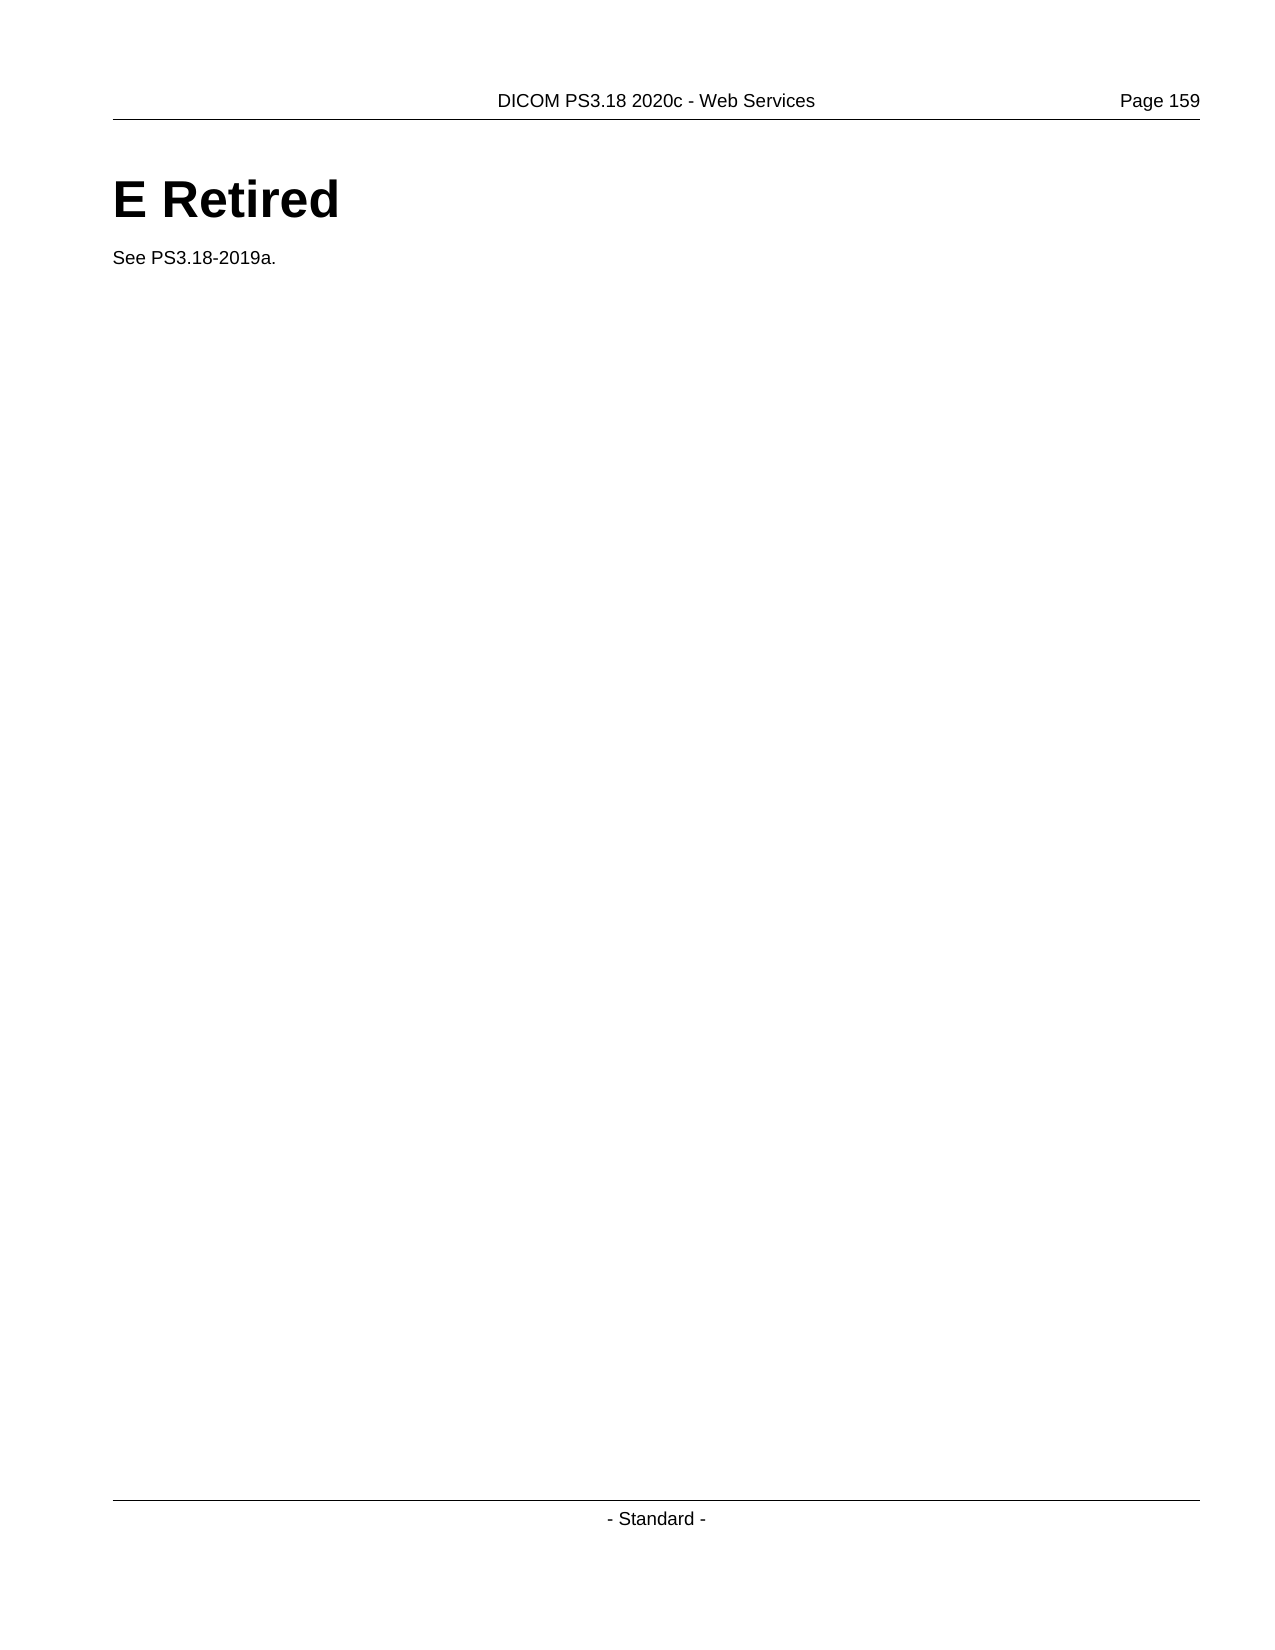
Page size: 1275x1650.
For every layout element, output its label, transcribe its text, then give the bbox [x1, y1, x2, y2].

text See PS3.18-2019a. [112, 247, 1200, 269]
text E Retired [112, 169, 1200, 228]
